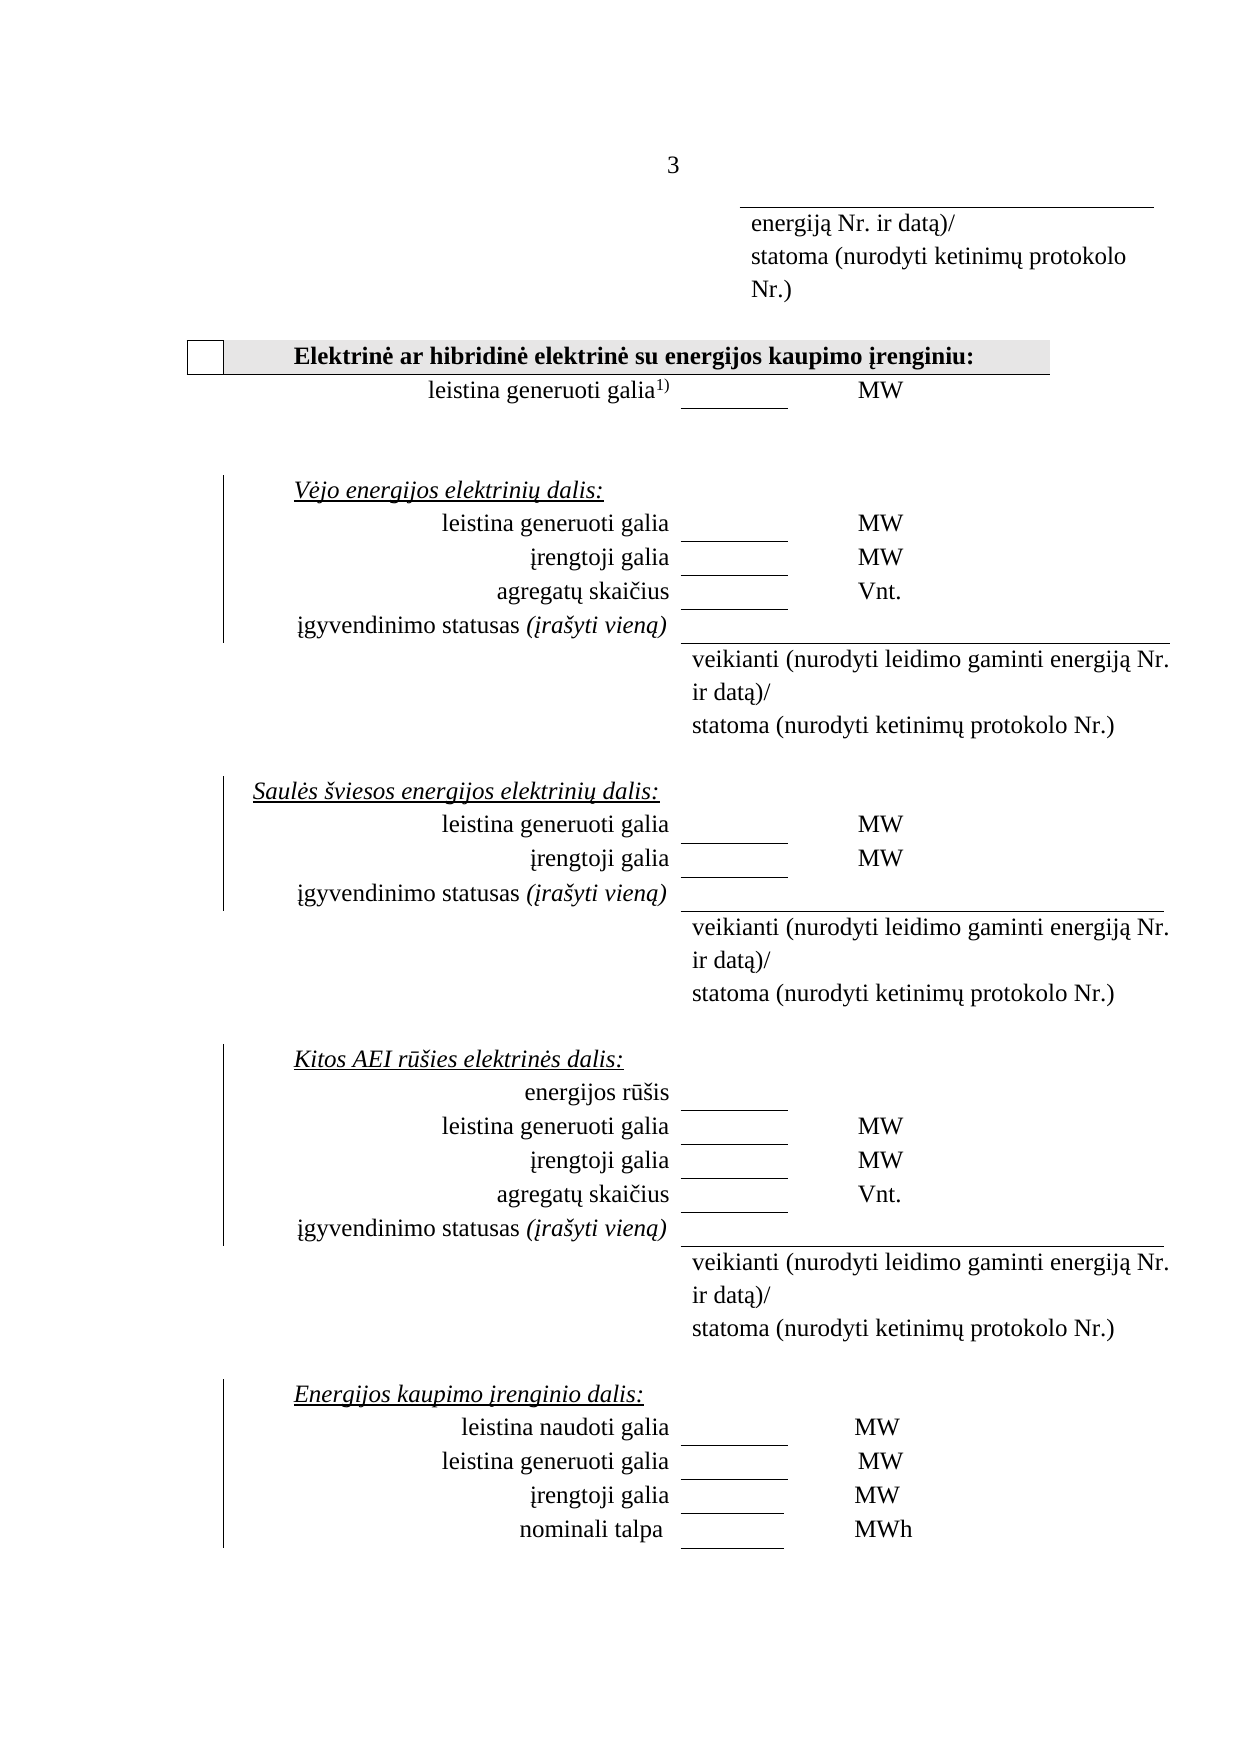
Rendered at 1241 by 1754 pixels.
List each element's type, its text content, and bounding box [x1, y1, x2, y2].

table_header [1170, 340, 1195, 374]
table_cell [187, 1212, 223, 1246]
table_cell [187, 1044, 223, 1077]
table_cell [187, 575, 223, 609]
table_cell [681, 542, 787, 575]
table_cell [187, 1144, 223, 1178]
table_cell [1050, 1144, 1164, 1178]
table_cell [187, 776, 223, 809]
table_cell įrengtoji galia [224, 1479, 681, 1513]
table_cell [187, 1445, 223, 1479]
table_cell MW [784, 1412, 1164, 1445]
table_cell Energijos kaupimo įrenginio dalis: [224, 1379, 681, 1412]
table_cell [1050, 475, 1164, 508]
table_cell [187, 508, 223, 541]
table_cell energijos rūšis [224, 1077, 681, 1110]
table_cell [1164, 877, 1170, 911]
table_cell [223, 911, 681, 1044]
table_cell [1050, 1110, 1195, 1144]
table_cell Vėjo energijos elektrinių dalis: [224, 475, 1050, 508]
table_cell leistina naudoti galia [224, 1412, 681, 1445]
table_cell [681, 375, 787, 408]
table_cell [1164, 1212, 1170, 1246]
table_cell leistina generuoti galia [224, 1110, 681, 1144]
table_cell [187, 541, 223, 575]
table_cell [1160, 207, 1185, 307]
table_cell MW [788, 810, 1050, 842]
table_cell [1164, 1379, 1170, 1412]
table_cell [1170, 1513, 1195, 1547]
table_cell [681, 1044, 1164, 1077]
table_cell [1170, 877, 1195, 911]
table_cell [1170, 1412, 1195, 1445]
table_cell [187, 408, 223, 475]
table_cell [187, 1246, 681, 1379]
table_cell MW [788, 508, 1050, 541]
table_cell MW [788, 1144, 1050, 1178]
table_cell [1164, 1044, 1170, 1077]
table_cell [1170, 1379, 1195, 1412]
table_cell agregatų skaičius [224, 1178, 681, 1212]
table_cell [1050, 1077, 1164, 1110]
table_cell [681, 609, 1170, 643]
table_cell [1050, 508, 1195, 541]
table_cell [1164, 1246, 1170, 1379]
table_cell [187, 1077, 223, 1110]
table_cell [788, 776, 1050, 809]
table_cell [187, 1513, 223, 1547]
table_cell [223, 408, 681, 475]
table_cell [187, 843, 223, 877]
table_cell [1170, 1178, 1195, 1212]
table_cell [1164, 374, 1170, 408]
table_cell [1050, 810, 1195, 842]
table_cell veikianti (nurodyti leidimo gaminti energiją Nr. ir datą)/ statoma (nurodyti ketinimų protokolo Nr.) [681, 644, 1170, 776]
table_cell [187, 1178, 223, 1212]
table_cell [1170, 1479, 1195, 1513]
table_cell [681, 409, 787, 475]
table_cell MW [788, 375, 1050, 408]
table_cell [1164, 1513, 1170, 1547]
table_cell [681, 1077, 787, 1110]
table_cell [1164, 911, 1170, 1044]
table_cell [187, 375, 223, 408]
table_cell įgyvendinimo statusas (įrašyti vieną) [224, 1212, 681, 1246]
table_cell [223, 643, 681, 776]
table_cell įgyvendinimo statusas (įrašyti vieną) [224, 877, 681, 911]
table_cell leistina generuoti galia [224, 1445, 681, 1479]
table_cell [1170, 911, 1195, 1044]
table_cell įrengtoji galia [224, 1144, 681, 1178]
table_cell MW [788, 843, 1050, 877]
table_cell [681, 1514, 784, 1547]
table_cell [681, 810, 787, 842]
table_cell [681, 1446, 787, 1479]
table_cell [1050, 575, 1164, 609]
table_cell MW [788, 1110, 1050, 1144]
table_cell MW [784, 1479, 1164, 1513]
table_cell [187, 1412, 223, 1445]
table_cell leistina generuoti galia1) [223, 375, 681, 408]
table_cell [187, 877, 223, 911]
table_cell [187, 1110, 223, 1144]
table_cell [681, 508, 787, 541]
table_cell [187, 609, 223, 643]
table_cell [681, 1480, 784, 1513]
table_header [1164, 340, 1170, 374]
table_cell [1164, 541, 1170, 575]
table_cell [187, 643, 223, 776]
table_cell [681, 877, 1164, 911]
table_cell [1170, 374, 1195, 408]
table_cell įrengtoji galia [224, 541, 681, 575]
table_cell įrengtoji galia [224, 843, 681, 877]
table_cell [187, 475, 223, 508]
table_cell MW [788, 1445, 1195, 1479]
table_cell [681, 776, 787, 809]
table_cell Vnt. [788, 575, 1050, 609]
table_cell [1164, 1412, 1170, 1445]
table_cell agregatų skaičius [224, 575, 681, 609]
table_cell [681, 1379, 1164, 1412]
table_cell leistina generuoti galia [224, 810, 681, 842]
table_cell [681, 844, 787, 877]
table_cell [1164, 1144, 1170, 1178]
table_cell [187, 1479, 223, 1513]
table_cell veikianti (nurodyti leidimo gaminti energiją Nr. ir datą)/ statoma (nurodyti ketinimų protokolo Nr.) [681, 1247, 1164, 1379]
table_cell [1170, 475, 1195, 508]
table_cell [1170, 609, 1195, 643]
table_cell [681, 1179, 787, 1212]
table_cell energiją Nr. ir datą)/ statoma (nurodyti ketinimų protokolo Nr.) [740, 208, 1153, 307]
table_cell [1050, 843, 1164, 877]
table_cell Saulės šviesos energijos elektrinių dalis: [224, 776, 681, 809]
table_cell [1164, 475, 1170, 508]
table_cell [1170, 643, 1195, 776]
table_cell [788, 1077, 1050, 1110]
table_cell [1164, 843, 1170, 877]
table_cell nominali talpa [224, 1513, 681, 1547]
table_cell [1164, 1178, 1170, 1212]
table_cell [187, 911, 223, 1044]
table_cell [1164, 575, 1170, 609]
table_cell [681, 1412, 784, 1445]
table_header [188, 341, 223, 374]
table_cell [1170, 541, 1195, 575]
table_cell [1170, 1044, 1195, 1077]
table_cell [1170, 776, 1195, 809]
table_cell [1050, 374, 1164, 408]
table_cell [1170, 1077, 1195, 1110]
table_cell [1050, 776, 1164, 809]
table_cell [1154, 207, 1159, 307]
table_cell [788, 408, 1050, 475]
table_cell [681, 1212, 1164, 1246]
table_cell [681, 1145, 787, 1178]
table_cell [1170, 843, 1195, 877]
table_cell [681, 576, 787, 609]
table_cell [187, 207, 739, 307]
table_cell leistina generuoti galia [224, 508, 681, 541]
table_cell [1050, 408, 1195, 475]
table_cell [1050, 541, 1164, 575]
table_cell [1170, 575, 1195, 609]
table_cell įgyvendinimo statusas (įrašyti vieną) [224, 609, 681, 643]
table_cell Kitos AEI rūšies elektrinės dalis: [224, 1044, 681, 1077]
table_cell Vnt. [788, 1178, 1050, 1212]
table_cell [1164, 1479, 1170, 1513]
table_cell [187, 1379, 223, 1412]
table_cell MWh [784, 1513, 1164, 1547]
table_cell [1164, 1077, 1170, 1110]
table_header [1050, 340, 1164, 374]
table_cell MW [788, 541, 1050, 575]
table_cell [1170, 1144, 1195, 1178]
table_header Elektrinė ar hibridinė elektrinė su energijos kaupimo įrenginiu: [224, 340, 1050, 374]
table_cell [1164, 776, 1170, 809]
table_cell [1050, 1178, 1164, 1212]
table_cell [1170, 1212, 1195, 1246]
table_cell [681, 1111, 787, 1144]
table_cell veikianti (nurodyti leidimo gaminti energiją Nr. ir datą)/ statoma (nurodyti ketinimų protokolo Nr.) [681, 912, 1164, 1044]
table_cell [187, 810, 223, 842]
table_cell [1170, 1246, 1195, 1379]
